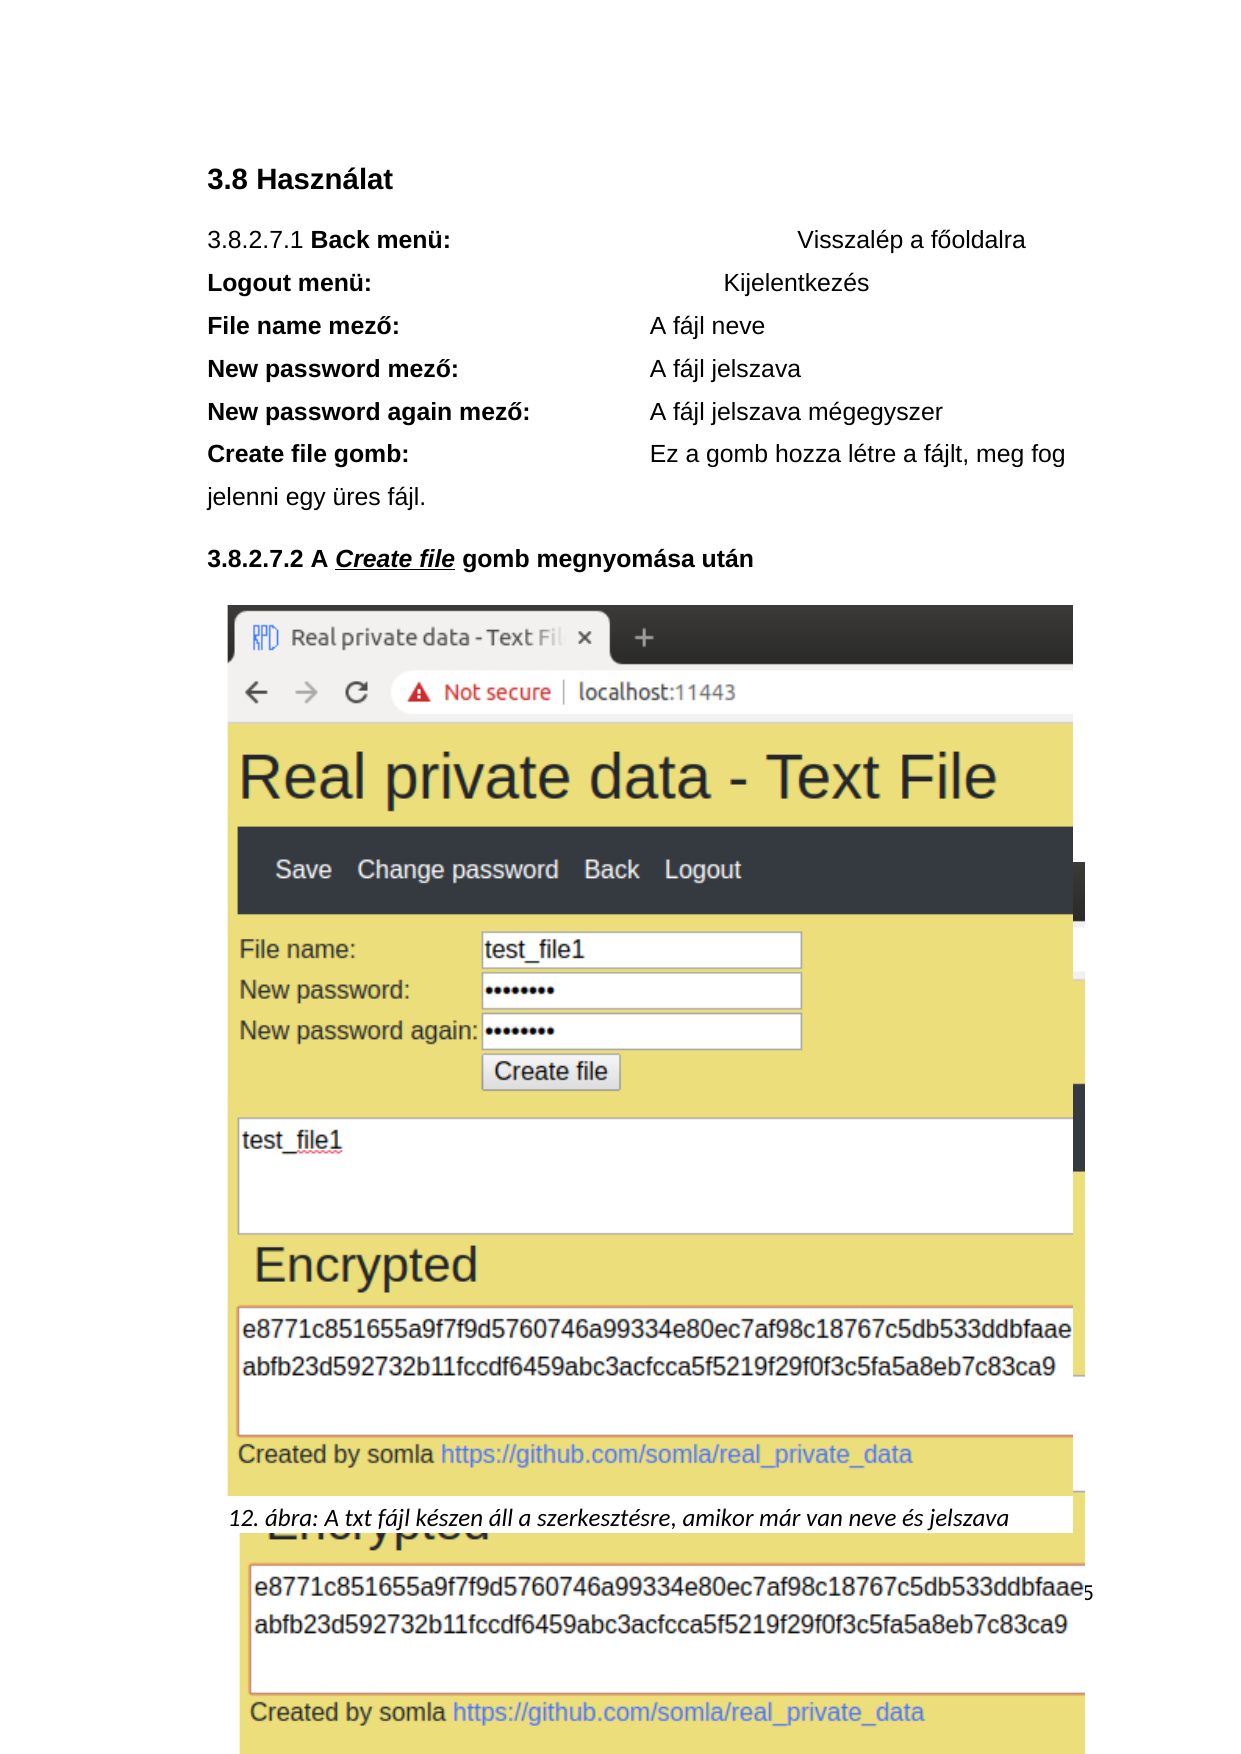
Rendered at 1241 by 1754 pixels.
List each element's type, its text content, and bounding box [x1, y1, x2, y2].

picture [227, 605, 1085, 1754]
subtitle A Create file gomb megnyomása után [207, 544, 1093, 572]
text 12. ábra: A txt fájl készen áll a szerkesztésre, amikor már van neve és jelszava [228, 1496, 1073, 1533]
text [228, 593, 1073, 605]
subtitle Back menü: Visszalép a főoldalra Logout menü: Kijelentkezés File name mező: A fájl neve New password mező: A fájl jelszava New password again mező: A fájl jelszava mégegyszer Create file gomb: Ez a gomb hozza létre a fájlt, meg fog jelenni egy üres fájl. [207, 225, 1093, 511]
